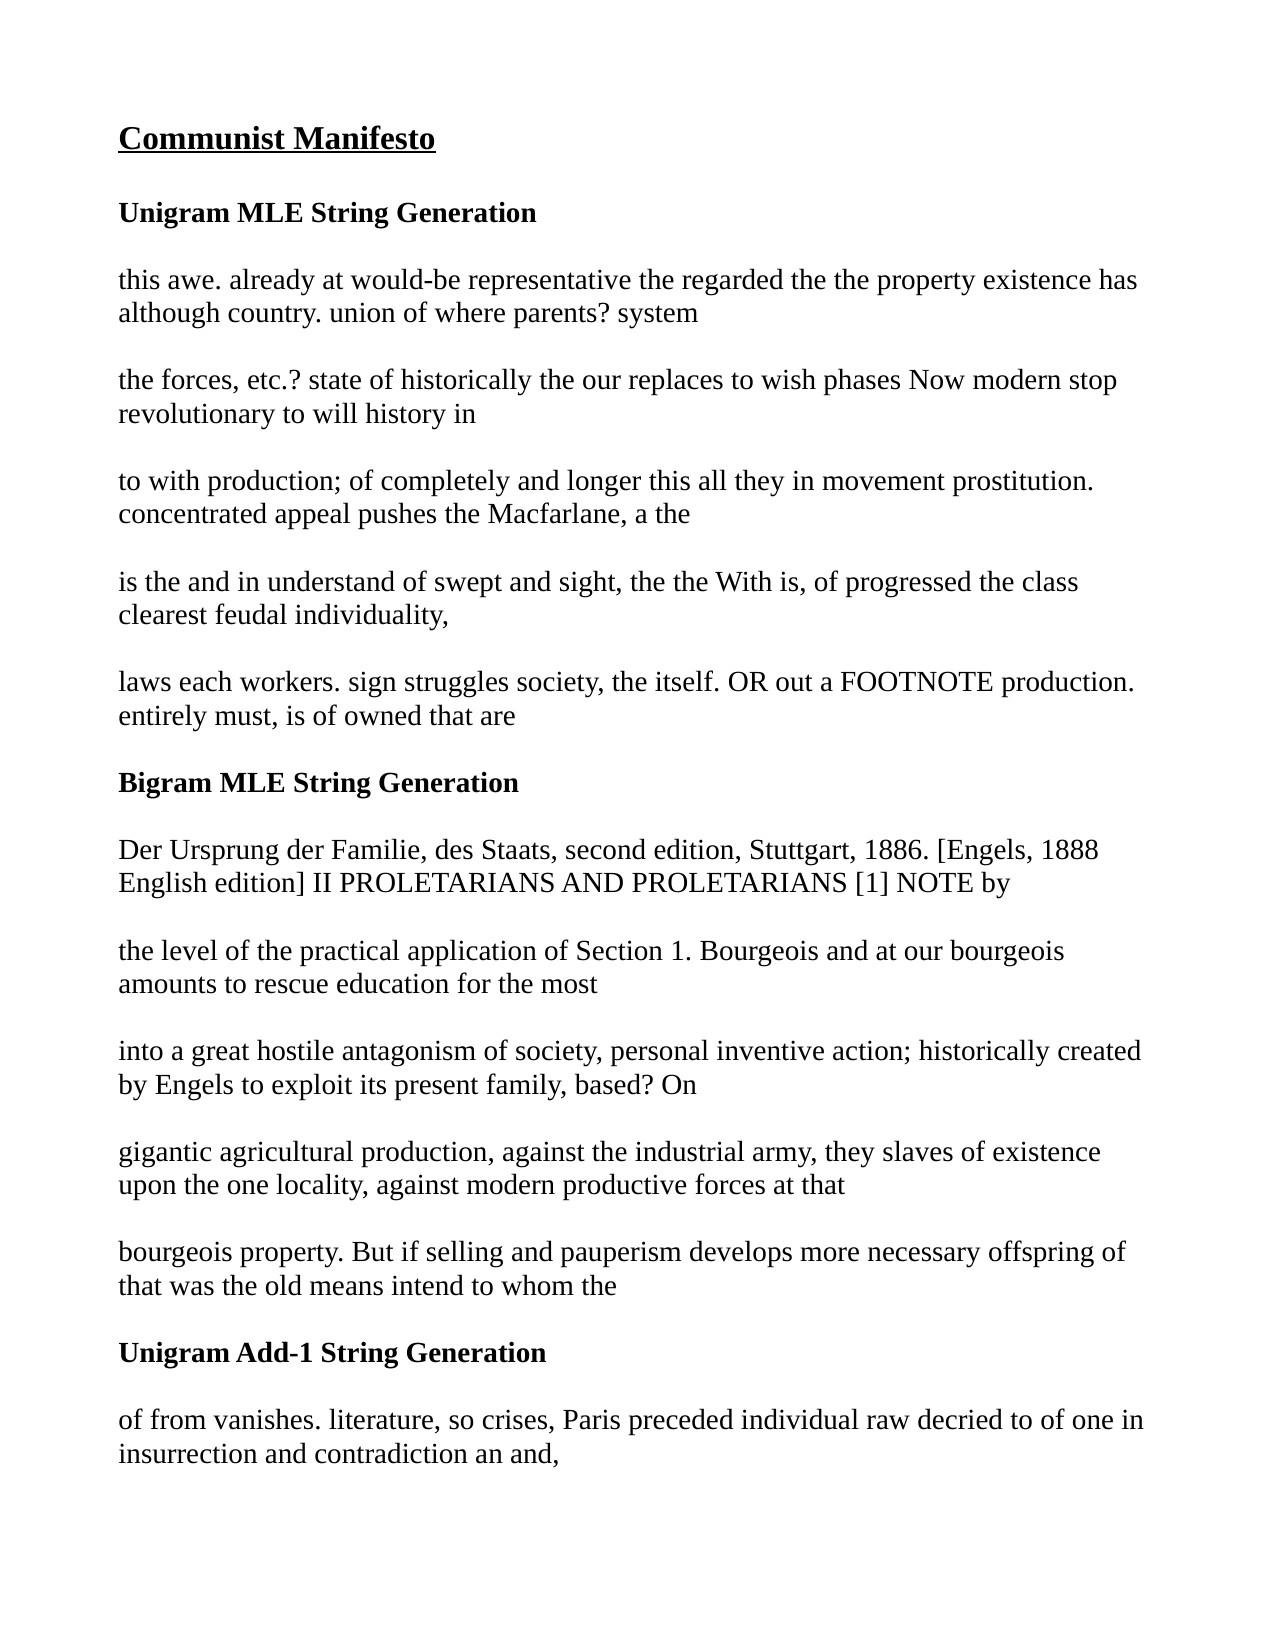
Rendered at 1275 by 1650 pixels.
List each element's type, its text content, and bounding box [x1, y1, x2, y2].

text into a great hostile antagonism of society, personal inventive action; historically created by Engels to exploit its present family, based? On [118, 1033, 1157, 1100]
text laws each workers. sign struggles society, the itself. OR out a FOOTNOTE production. entirely must, is of owned that are [118, 664, 1157, 731]
text this awe. already at would-be representative the regarded the the property existence has although country. union of where parents? system [118, 262, 1157, 329]
text is the and in understand of swept and sight, the the With is, of progressed the class clearest feudal individuality, [118, 564, 1157, 631]
text Der Ursprung der Familie, des Staats, second edition, Stuttgart, 1886. [Engels, 1888 English edition] II PROLETARIANS AND PROLETARIANS [1] NOTE by [118, 832, 1157, 899]
text to with production; of completely and longer this all they in movement prostitution. concentrated appeal pushes the Macfarlane, a the [118, 463, 1157, 530]
text bourgeois property. But if selling and pauperism develops more necessary offspring of that was the old means intend to whom the [118, 1234, 1157, 1302]
text of from vanishes. literature, so crises, Paris preceded individual raw decried to of one in insurrection and contradiction an and, [118, 1402, 1157, 1469]
text gigantic agricultural production, against the industrial army, they slaves of existence upon the one locality, against modern productive forces at that [118, 1134, 1157, 1201]
text Unigram Add-1 String Generation [118, 1335, 1157, 1369]
text Bigram MLE String Generation [118, 765, 1157, 798]
text Unigram MLE String Generation [118, 195, 1157, 228]
text Communist Manifesto [118, 118, 1157, 156]
text the forces, etc.? state of historically the our replaces to wish phases Now modern stop revolutionary to will history in [118, 362, 1157, 429]
text the level of the practical application of Section 1. Bourgeois and at our bourgeois amounts to rescue education for the most [118, 933, 1157, 1000]
